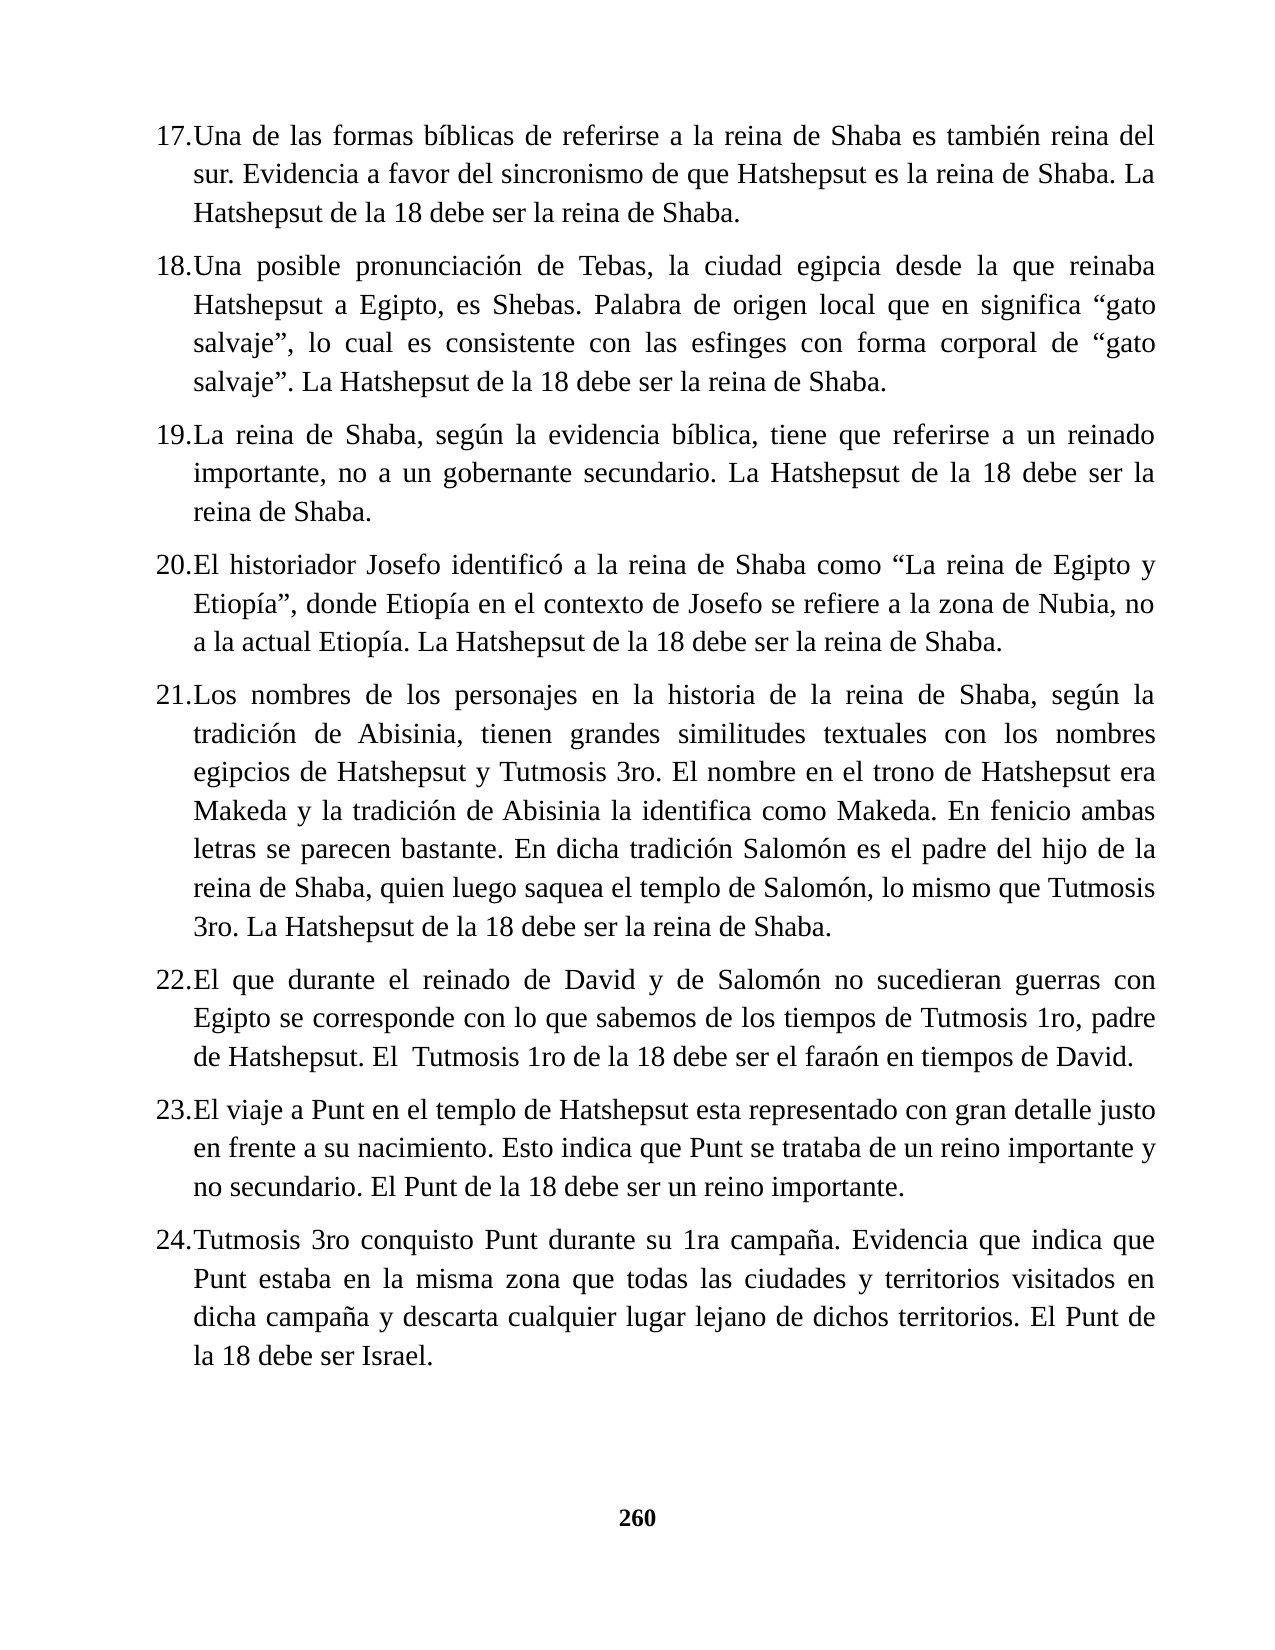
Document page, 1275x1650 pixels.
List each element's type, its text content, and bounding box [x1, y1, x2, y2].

list Una de las formas bíblicas de referirse a la reina de Shaba es también reina del sur. Evidencia a favor del sincronismo de que Hatshepsut es la reina de Shaba. La Hatshepsut de la 18 debe ser la reina de Shaba. [156, 118, 1157, 229]
list Tutmosis 3ro conquisto Punt durante su 1ra campaña. Evidencia que indica que Punt estaba en la misma zona que todas las ciudades y territorios visitados en dicha campaña y descarta cualquier lugar lejano de dichos territorios. El Punt de la 18 debe ser Israel. [156, 1222, 1157, 1371]
list El historiador Josefo identificó a la reina de Shaba como “La reina de Egipto y Etiopía”, donde Etiopía en el contexto de Josefo se refiere a la zona de Nubia, no a la actual Etiopía. La Hatshepsut de la 18 debe ser la reina de Shaba. [156, 547, 1157, 658]
list El que durante el reinado de David y de Salomón no sucedieran guerras con Egipto se corresponde con lo que sabemos de los tiempos de Tutmosis 1ro, padre de Hatshepsut. El Tutmosis 1ro de la 18 debe ser el faraón en tiempos de David. [156, 962, 1157, 1072]
list Una posible pronunciación de Tebas, la ciudad egipcia desde la que reinaba Hatshepsut a Egipto, es Shebas. Palabra de origen local que en significa “gato salvaje”, lo cual es consistente con las esfinges con forma corporal de “gato salvaje”. La Hatshepsut de la 18 debe ser la reina de Shaba. [156, 248, 1157, 397]
list La reina de Shaba, según la evidencia bíblica, tiene que referirse a un reinado importante, no a un gobernante secundario. La Hatshepsut de la 18 debe ser la reina de Shaba. [156, 417, 1157, 528]
list Los nombres de los personajes en la historia de la reina de Shaba, según la tradición de Abisinia, tienen grandes similitudes textuales con los nombres egipcios de Hatshepsut y Tutmosis 3ro. El nombre en el trono de Hatshepsut era Makeda y la tradición de Abisinia la identifica como Makeda. En fenicio ambas letras se parecen bastante. En dicha tradición Salomón es el padre del hijo de la reina de Shaba, quien luego saquea el templo de Salomón, lo mismo que Tutmosis 3ro. La Hatshepsut de la 18 debe ser la reina de Shaba. [156, 677, 1157, 942]
list El viaje a Punt en el templo de Hatshepsut esta representado con gran detalle justo en frente a su nacimiento. Esto indica que Punt se trataba de un reino importante y no secundario. El Punt de la 18 debe ser un reino importante. [156, 1092, 1157, 1203]
